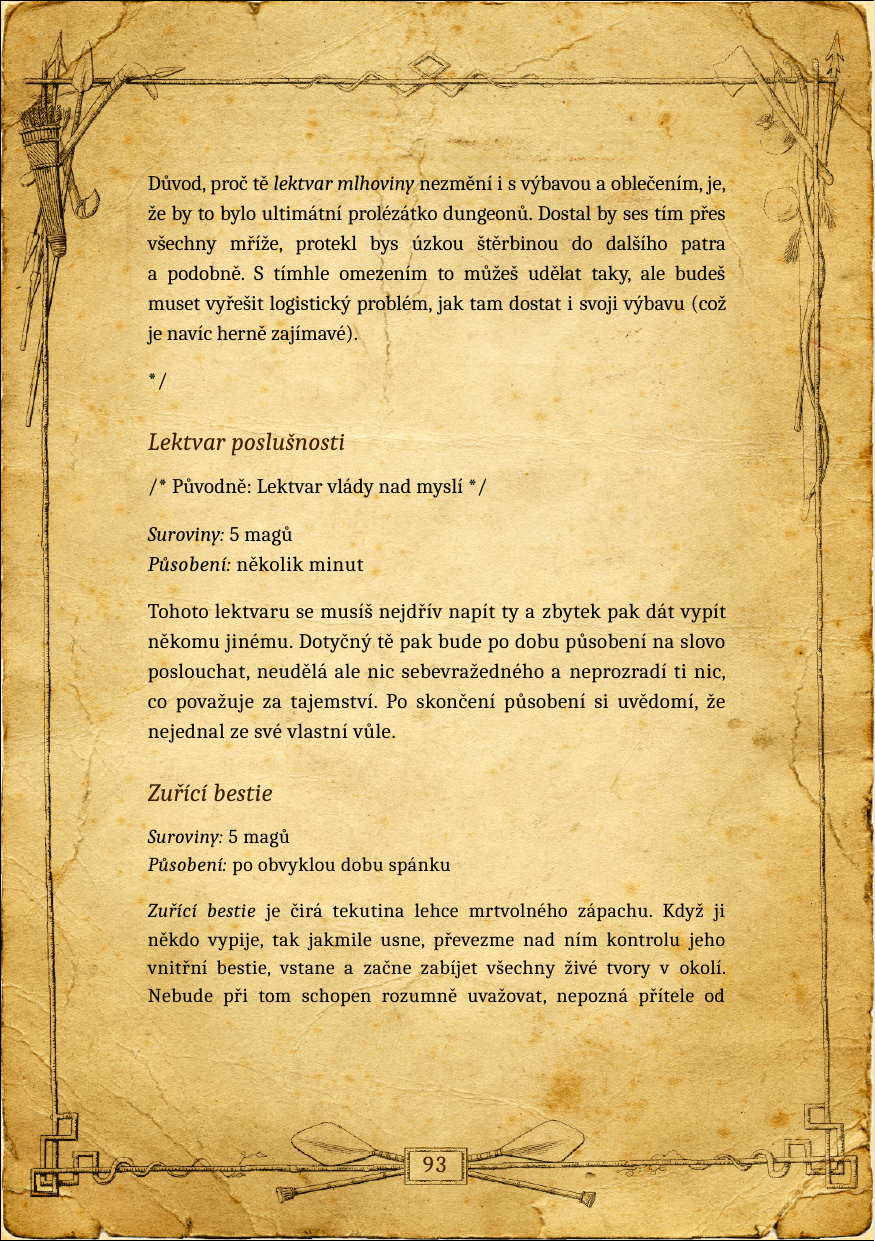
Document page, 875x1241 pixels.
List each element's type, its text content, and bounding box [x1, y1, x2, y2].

text */ [148, 369, 726, 393]
text Suroviny: 5 magů Působení: několik minut [148, 522, 726, 576]
text Tohoto lektvaru se musíš nejdřív napít ty a⁠ zbytek pak dát vypít někomu jinému. Dotyčný tě pak bude po dobu působení na slovo poslouchat, neudělá ale nic sebevražedného a⁠ neprozradí ti nic, co považuje za tajemství. Po skončení působení si uvědomí, že nejednal ze své vlastní vůle. [148, 600, 726, 743]
text Zuřící bestie je čirá tekutina lehce mrtvolného zápachu. Když ji někdo vypije, tak jakmile usne, převezme nad ním kontrolu jeho vnitřní bestie, vstane a⁠ začne zabíjet všechny živé tvory v⁠ okolí. Nebude při tom schopen rozumně uvažovat, nepozná přítele od [148, 900, 726, 1008]
subtitle Zuřící bestie [148, 779, 726, 807]
text /* Původně: Lektvar vlády nad myslí */ [148, 475, 726, 499]
text Důvod, proč tě lektvar mlhoviny nezmění i⁠ s⁠ výbavou a⁠ oblečením, je, že by to bylo ultimátní prolézátko dungeonů. Dostal by ses tím přes všechny mříže, protekl bys úzkou štěrbinou do dalšího patra a⁠ podobně. S⁠ tímhle omezením to můžeš udělat taky, ale budeš muset vyřešit logistický problém, jak tam dostat i⁠ svoji výbavu (což je navíc herně zajímavé). [148, 172, 726, 345]
subtitle Lektvar poslušnosti [148, 428, 726, 457]
picture [1, 1, 874, 1240]
text Suroviny: 5 magů Působení: po obvyklou dobu spánku [148, 825, 726, 876]
